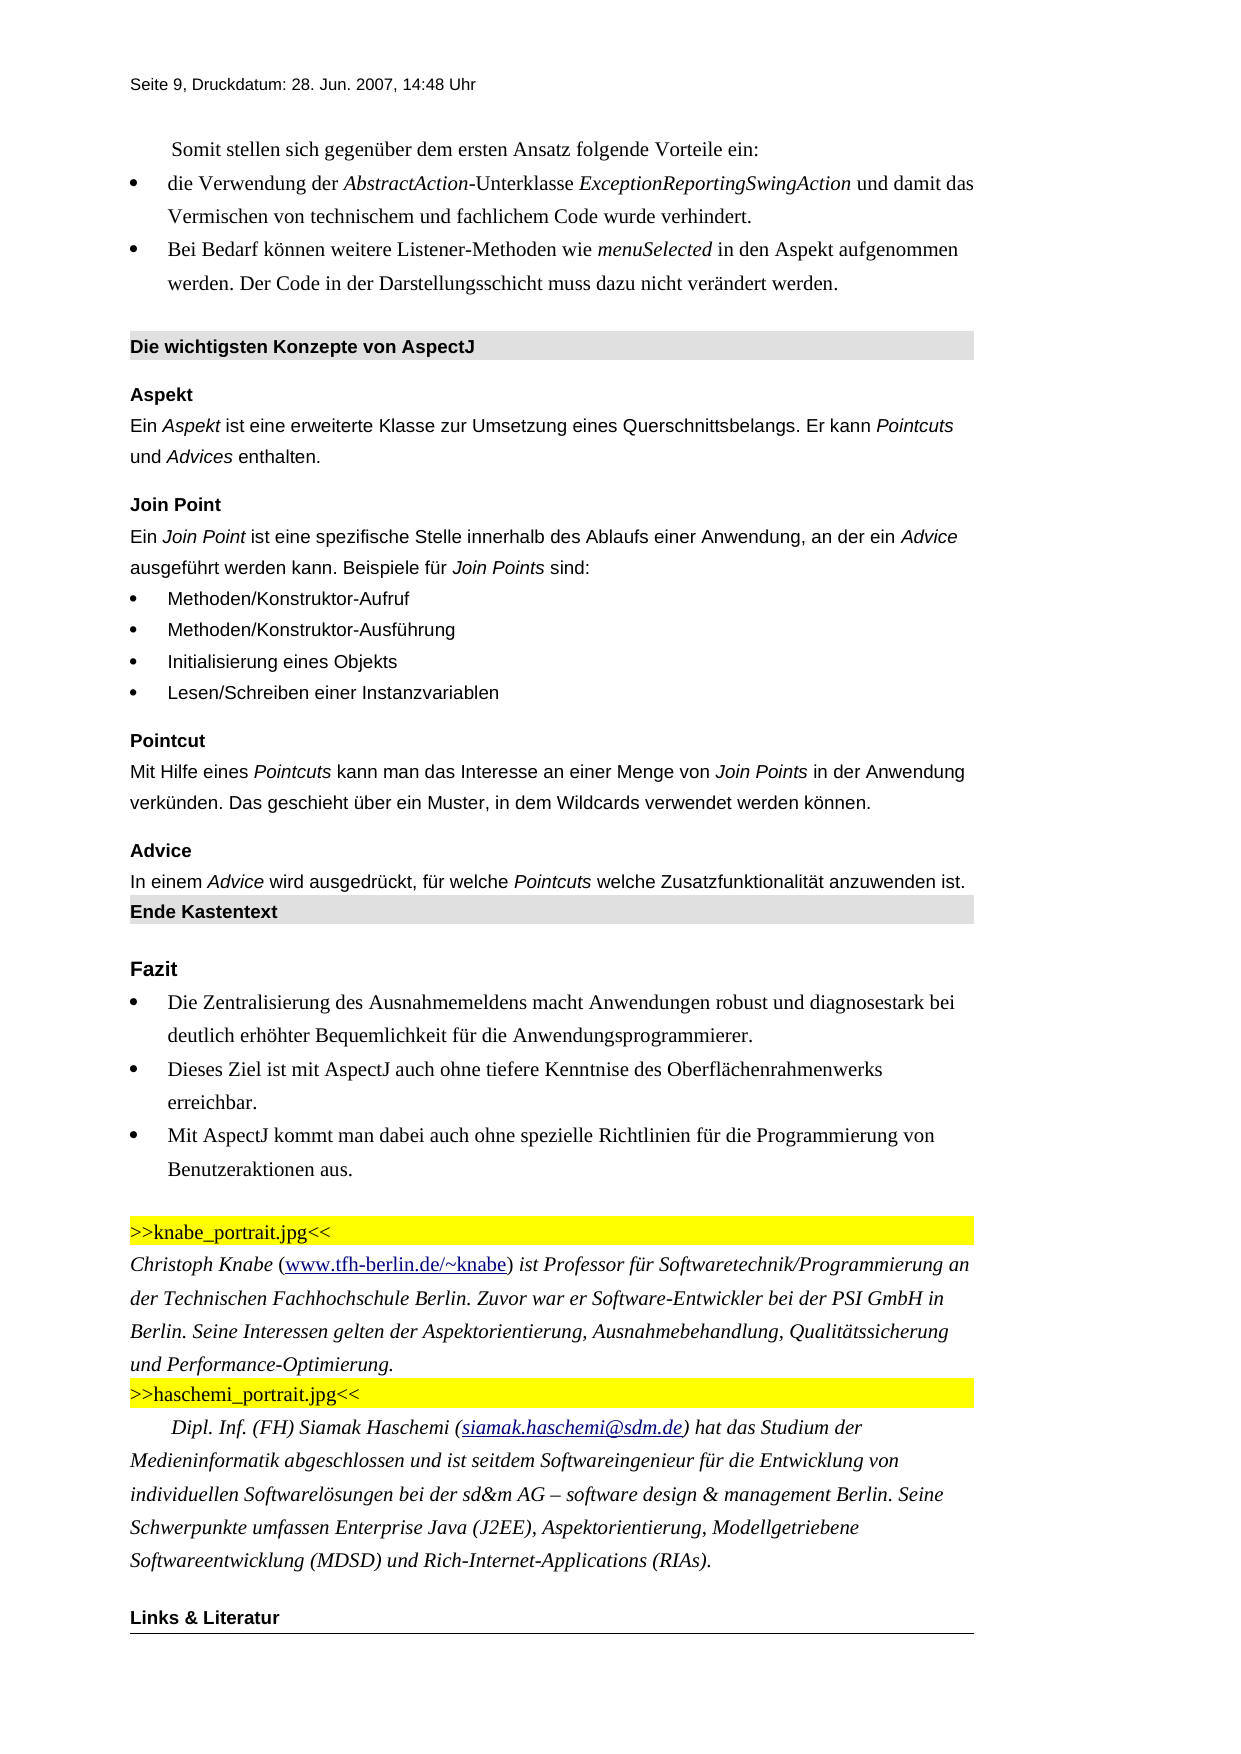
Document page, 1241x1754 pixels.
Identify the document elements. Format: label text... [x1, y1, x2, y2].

text Die wichtigsten Konzepte von AspectJ [130, 331, 974, 360]
text Aspekt [130, 376, 974, 408]
list Die Zentralisierung des Ausnahmemeldens macht Anwendungen robust und diagnosestark bei deutlich erhöhter Bequemlichkeit für die Anwendungsprogrammierer. [130, 983, 974, 1049]
list Initialisierung eines Objekts [130, 643, 974, 674]
list Dieses Ziel ist mit AspectJ auch ohne tiefere Kenntnise des Oberflächenrahmenwerks erreichbar. [130, 1049, 974, 1116]
text Advice [130, 833, 974, 864]
list die Verwendung der AbstractAction-Unterklasse ExceptionReportingSwingAction und damit das Vermischen von technischem und fachlichem Code wurde verhindert. [130, 163, 974, 230]
text Ende Kastentext [130, 895, 974, 924]
text Ein Aspekt ist eine erweiterte Klasse zur Umsetzung eines Querschnittsbelangs. Er kann Pointcuts und Advices enthalten. [130, 408, 974, 470]
text Join Point [130, 487, 974, 518]
text Ein Join Point ist eine spezifische Stelle innerhalb des Ablaufs einer Anwendung, an der ein Advice ausgeführt werden kann. Beispiele für Join Points sind: [130, 518, 974, 581]
text >>haschemi_portrait.jpg<< [130, 1378, 974, 1408]
text Links & Literatur [130, 1599, 974, 1633]
text Mit Hilfe eines Pointcuts kann man das Interesse an einer Menge von Join Points in der Anwendung verkünden. Das geschieht über ein Muster, in dem Wildcards verwendet werden können. [130, 753, 974, 816]
list Lesen/Schreiben einer Instanzvariablen [130, 674, 974, 706]
list Methoden/Konstruktor-Aufruf [130, 581, 974, 612]
text Fazit [130, 949, 974, 983]
text Pointcut [130, 722, 974, 753]
list Bei Bedarf können weitere Listener-Methoden wie menuSelected in den Aspekt aufgenommen werden. Der Code in der Darstellungsschicht muss dazu nicht verändert werden. [130, 230, 974, 297]
list Mit AspectJ kommt man dabei auch ohne spezielle Richtlinien für die Programmierung von Benutzeraktionen aus. [130, 1116, 974, 1183]
text Christoph Knabe (www.tfh-berlin.de/~knabe) ist Professor für Softwaretechnik/Programmierung an der Technischen Fachhochschule Berlin. Zuvor war er Software-Entwickler bei der PSI GmbH in Berlin. Seine Interessen gelten der Aspektorientierung, Ausnahmebehandlung, Qualitätssicherung und Performance-Optimierung. [130, 1245, 974, 1378]
text In einem Advice wird ausgedrückt, für welche Pointcuts welche Zusatzfunktionalität anzuwenden ist. [130, 864, 974, 895]
text >>knabe_portrait.jpg<< [130, 1216, 974, 1245]
text Dipl. Inf. (FH) Siamak Haschemi (siamak.haschemi@sdm.de) hat das Studium der Medieninformatik abgeschlossen und ist seitdem Softwareingenieur für die Entwicklung von individuellen Softwarelösungen bei der sd&m AG – software design & management Berlin. Seine Schwerpunkte umfassen Enterprise Java (J2EE), Aspektorientierung, Modellgetriebene Softwareentwicklung (MDSD) und Rich-Internet-Applications (RIAs). [130, 1408, 974, 1574]
list Methoden/Konstruktor-Ausführung [130, 612, 974, 643]
text Somit stellen sich gegenüber dem ersten Ansatz folgende Vorteile ein: [130, 130, 974, 163]
